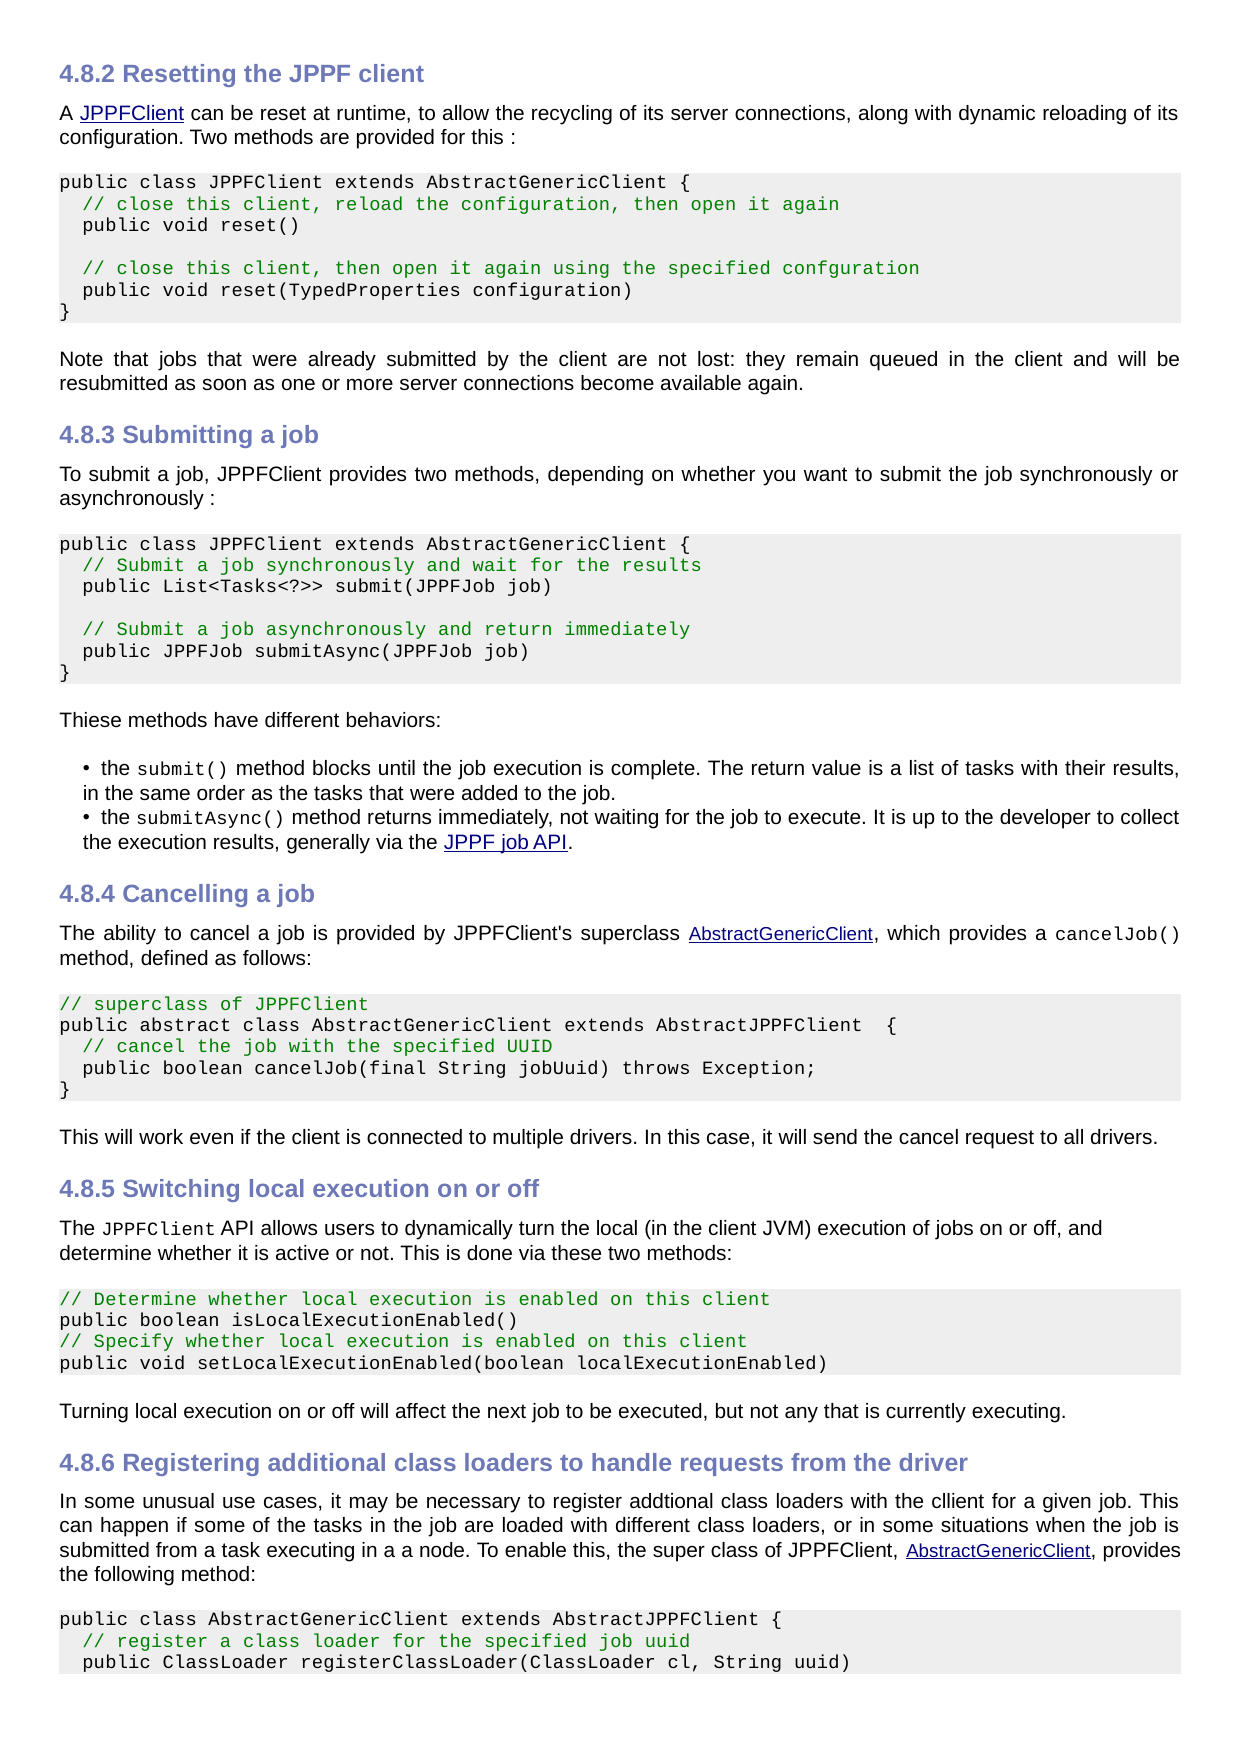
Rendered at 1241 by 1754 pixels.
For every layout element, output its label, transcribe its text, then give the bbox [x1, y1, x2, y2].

subtitle Resetting the JPPF client [59, 59, 1181, 88]
text public class JPPFClient extends AbstractGenericClient { [59, 534, 1181, 555]
text // superclass of JPPFClient [59, 994, 1181, 1015]
text public void reset() [59, 216, 1181, 237]
text Thiese methods have different behaviors: [59, 708, 1181, 732]
text // register a class loader for the specified job uuid [59, 1631, 1181, 1653]
subtitle Submitting a job [59, 420, 1181, 449]
text public ClassLoader registerClassLoader(ClassLoader cl, String uuid) [59, 1653, 1181, 1674]
text // close this client, reload the configuration, then open it again [59, 194, 1181, 216]
text } [59, 1080, 1181, 1101]
text public boolean cancelJob(final String jobUuid) throws Exception; [59, 1058, 1181, 1080]
list the submitAsync() method returns immediately, not waiting for the job to execute. It is up to the developer to collect the execution results, generally via the JPPF job API. [83, 805, 1181, 854]
subtitle Cancelling a job [59, 879, 1181, 908]
text A JPPFClient can be reset at runtime, to allow the recycling of its server connections, along with dynamic reloading of its configuration. Two methods are provided for this : [59, 101, 1181, 149]
text In some unusual use cases, it may be necessary to register addtional class loaders with the cllient for a given job. This can happen if some of the tasks in the job are loaded with different class loaders, or in some situations when the job is submitted from a task executing in a a node. To enable this, the super class of JPPFClient, AbstractGenericClient, provides the following method: [59, 1489, 1181, 1586]
text public void setLocalExecutionEnabled(boolean localExecutionEnabled) [59, 1353, 1181, 1375]
text public void reset(TypedProperties configuration) [59, 280, 1181, 302]
text } [59, 663, 1181, 684]
text This will work even if the client is connected to multiple drivers. In this case, it will send the cancel request to all drivers. [59, 1125, 1181, 1149]
text // Determine whether local execution is enabled on this client [59, 1289, 1181, 1310]
text // close this client, then open it again using the specified confguration [59, 259, 1181, 280]
text // Submit a job asynchronously and return immediately [59, 620, 1181, 641]
text } [59, 302, 1181, 323]
text // cancel the job with the specified UUID [59, 1037, 1181, 1058]
text public boolean isLocalExecutionEnabled() [59, 1310, 1181, 1332]
text Turning local execution on or off will affect the next job to be executed, but not any that is currently executing. [59, 1399, 1181, 1423]
text To submit a job, JPPFClient provides two methods, depending on whether you want to submit the job synchronously or asynchronously : [59, 462, 1181, 510]
text The ability to cancel a job is provided by JPPFClient's superclass AbstractGenericClient, which provides a cancelJob() method, defined as follows: [59, 921, 1181, 970]
text public abstract class AbstractGenericClient extends AbstractJPPFClient { [59, 1015, 1181, 1037]
text The JPPFClient API allows users to dynamically turn the local (in the client JVM) execution of jobs on or off, and determine whether it is active or not. This is done via these two methods: [59, 1216, 1181, 1265]
subtitle Registering additional class loaders to handle requests from the driver [59, 1448, 1181, 1477]
text Note that jobs that were already submitted by the client are not lost: they remain queued in the client and will be resubmitted as soon as one or more server connections become available again. [59, 347, 1181, 395]
text public JPPFJob submitAsync(JPPFJob job) [59, 641, 1181, 663]
text public class JPPFClient extends AbstractGenericClient { [59, 173, 1181, 194]
text // Specify whether local execution is enabled on this client [59, 1332, 1181, 1353]
text public class AbstractGenericClient extends AbstractJPPFClient { [59, 1610, 1181, 1631]
text // Submit a job synchronously and wait for the results [59, 555, 1181, 577]
list the submit() method blocks until the job execution is complete. The return value is a list of tasks with their results, in the same order as the tasks that were added to the job. [83, 756, 1181, 805]
subtitle Switching local execution on or off [59, 1174, 1181, 1203]
text public List<Tasks<?>> submit(JPPFJob job) [59, 577, 1181, 598]
